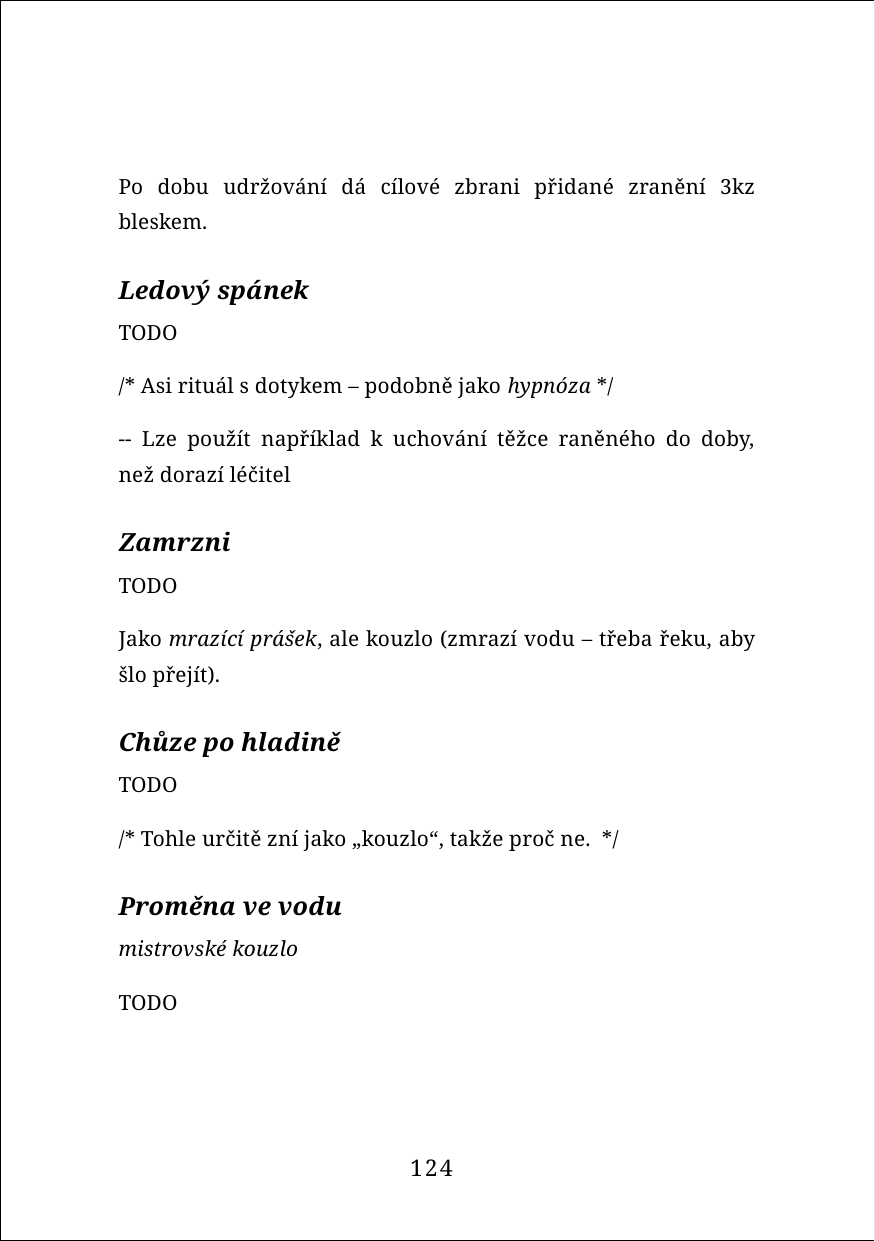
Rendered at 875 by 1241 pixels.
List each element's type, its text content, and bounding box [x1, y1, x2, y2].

text TODO [118, 571, 756, 599]
text /* Tohle určitě zní jako „kouzlo“, takže proč ne. */ [118, 824, 756, 852]
text -- Lze použít například k uchování těžce raněného do doby, než dorazí léčitel [118, 424, 756, 488]
subtitle Ledový spánek [118, 272, 756, 306]
text Po dobu udržování dá cílové zbrani přidané zranění 3kz bleskem. [118, 172, 756, 236]
text mistrovské kouzlo [118, 934, 756, 963]
text TODO [118, 988, 756, 1016]
subtitle Zamrzni [118, 525, 756, 559]
text /* Asi rituál s dotykem – podobně jako hypnóza */ [118, 371, 756, 400]
text TODO [118, 318, 756, 347]
subtitle Chůze po hladině [118, 725, 756, 759]
subtitle Proměna ve vodu [118, 889, 756, 923]
text Jako mrazící prášek, ale kouzlo (zmrazí vodu – třeba řeku, aby šlo přejít). [118, 624, 756, 688]
text TODO [118, 771, 756, 799]
